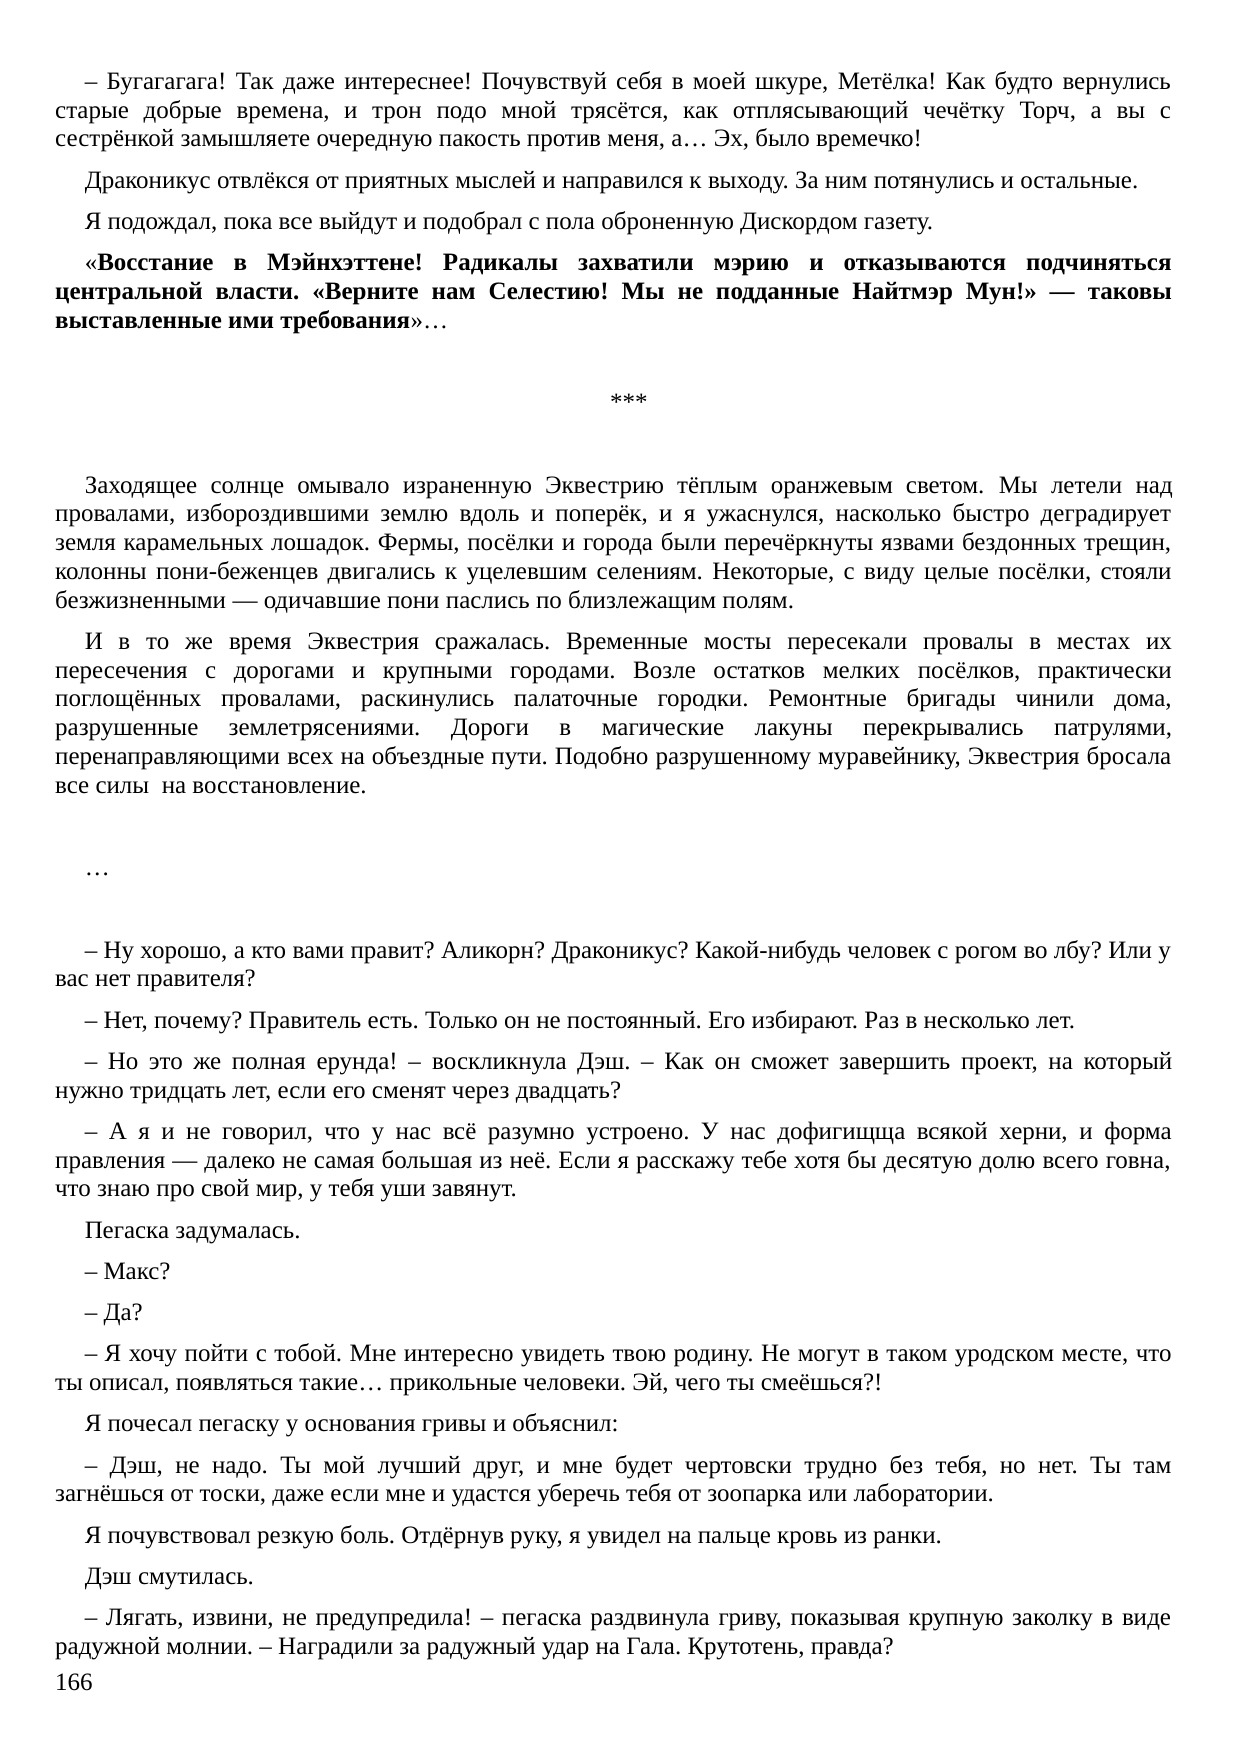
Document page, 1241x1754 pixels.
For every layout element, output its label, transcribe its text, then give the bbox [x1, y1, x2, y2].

text Заходящее солнце омывало израненную Эквестрию тёплым оранжевым светом. Мы летели над провалами, избороздившими землю вдоль и поперёк, и я ужаснулся, насколько быстро деградирует земля карамельных лошадок. Фермы, посёлки и города были перечёркнуты язвами бездонных трещин, колонны пони-беженцев двигались к уцелевшим селениям. Некоторые, с виду целые посёлки, стояли безжизненными — одичавшие пони паслись по близлежащим полям. [55, 470, 1173, 613]
text – Лягать, извини, не предупредила! – пегаска раздвинула гриву, показывая крупную заколку в виде радужной молнии. – Наградили за радужный удар на Гала. Крутотень, правда? [55, 1602, 1173, 1660]
text – Бугагагага! Так даже интереснее! Почувствуй себя в моей шкуре, Метёлка! Как будто вернулись старые добрые времена, и трон подо мной трясётся, как отплясывающий чечётку Торч, а вы с сестрёнкой замышляете очередную пакость против меня, а… Эх, было времечко! [55, 66, 1173, 152]
text – Но это же полная ерунда! – воскликнула Дэш. – Как он сможет завершить проект, на который нужно тридцать лет, если его сменят через двадцать? [55, 1046, 1173, 1103]
text И в то же время Эквестрия сражалась. Временные мосты пересекали провалы в местах их пересечения с дорогами и крупными городами. Возле остатков мелких посёлков, практически поглощённых провалами, раскинулись палаточные городки. Ремонтные бригады чинили дома, разрушенные землетрясениями. Дороги в магические лакуны перекрывались патрулями, перенаправляющими всех на объездные пути. Подобно разрушенному муравейнику, Эквестрия бросала все силы на восстановление. [55, 626, 1173, 798]
text Пегаска задумалась. [55, 1215, 1173, 1243]
text – Да? [55, 1297, 1173, 1326]
text *** [55, 387, 1173, 416]
text – Дэш, не надо. Ты мой лучший друг, и мне будет чертовски трудно без тебя, но нет. Ты там загнёшься от тоски, даже если мне и удастся уберечь тебя от зоопарка или лаборатории. [55, 1450, 1173, 1507]
text – А я и не говорил, что у нас всё разумно устроено. У нас дофигищща всякой херни, и форма правления — далеко не самая большая из неё. Если я расскажу тебе хотя бы десятую долю всего говна, что знаю про свой мир, у тебя уши завянут. [55, 1116, 1173, 1202]
text – Я хочу пойти с тобой. Мне интересно увидеть твою родину. Не могут в таком уродском месте, что ты описал, появляться такие… прикольные человеки. Эй, чего ты смеёшься?! [55, 1338, 1173, 1396]
text Я подождал, пока все выйдут и подобрал с пола оброненную Дискордом газету. [55, 206, 1173, 235]
text Я почувствовал резкую боль. Отдёрнув руку, я увидел на пальце кровь из ранки. [55, 1520, 1173, 1548]
text – Нет, почему? Правитель есть. Только он не постоянный. Его избирают. Раз в несколько лет. [55, 1005, 1173, 1033]
text – Ну хорошо, а кто вами правит? Аликорн? Драконикус? Какой-нибудь человек с рогом во лбу? Или у вас нет правителя? [55, 935, 1173, 992]
text … [55, 852, 1173, 881]
text «Восстание в Мэйнхэттене! Радикалы захватили мэрию и отказываются подчиняться центральной власти. «Верните нам Селестию! Мы не подданные Найтмэр Мун!» — таковы выставленные ими требования»… [55, 247, 1173, 333]
text – Макс? [55, 1256, 1173, 1285]
text Дэш смутилась. [55, 1561, 1173, 1590]
text Я почесал пегаску у основания гривы и объяснил: [55, 1408, 1173, 1437]
text Драконикус отвлёкся от приятных мыслей и направился к выходу. За ним потянулись и остальные. [55, 165, 1173, 193]
